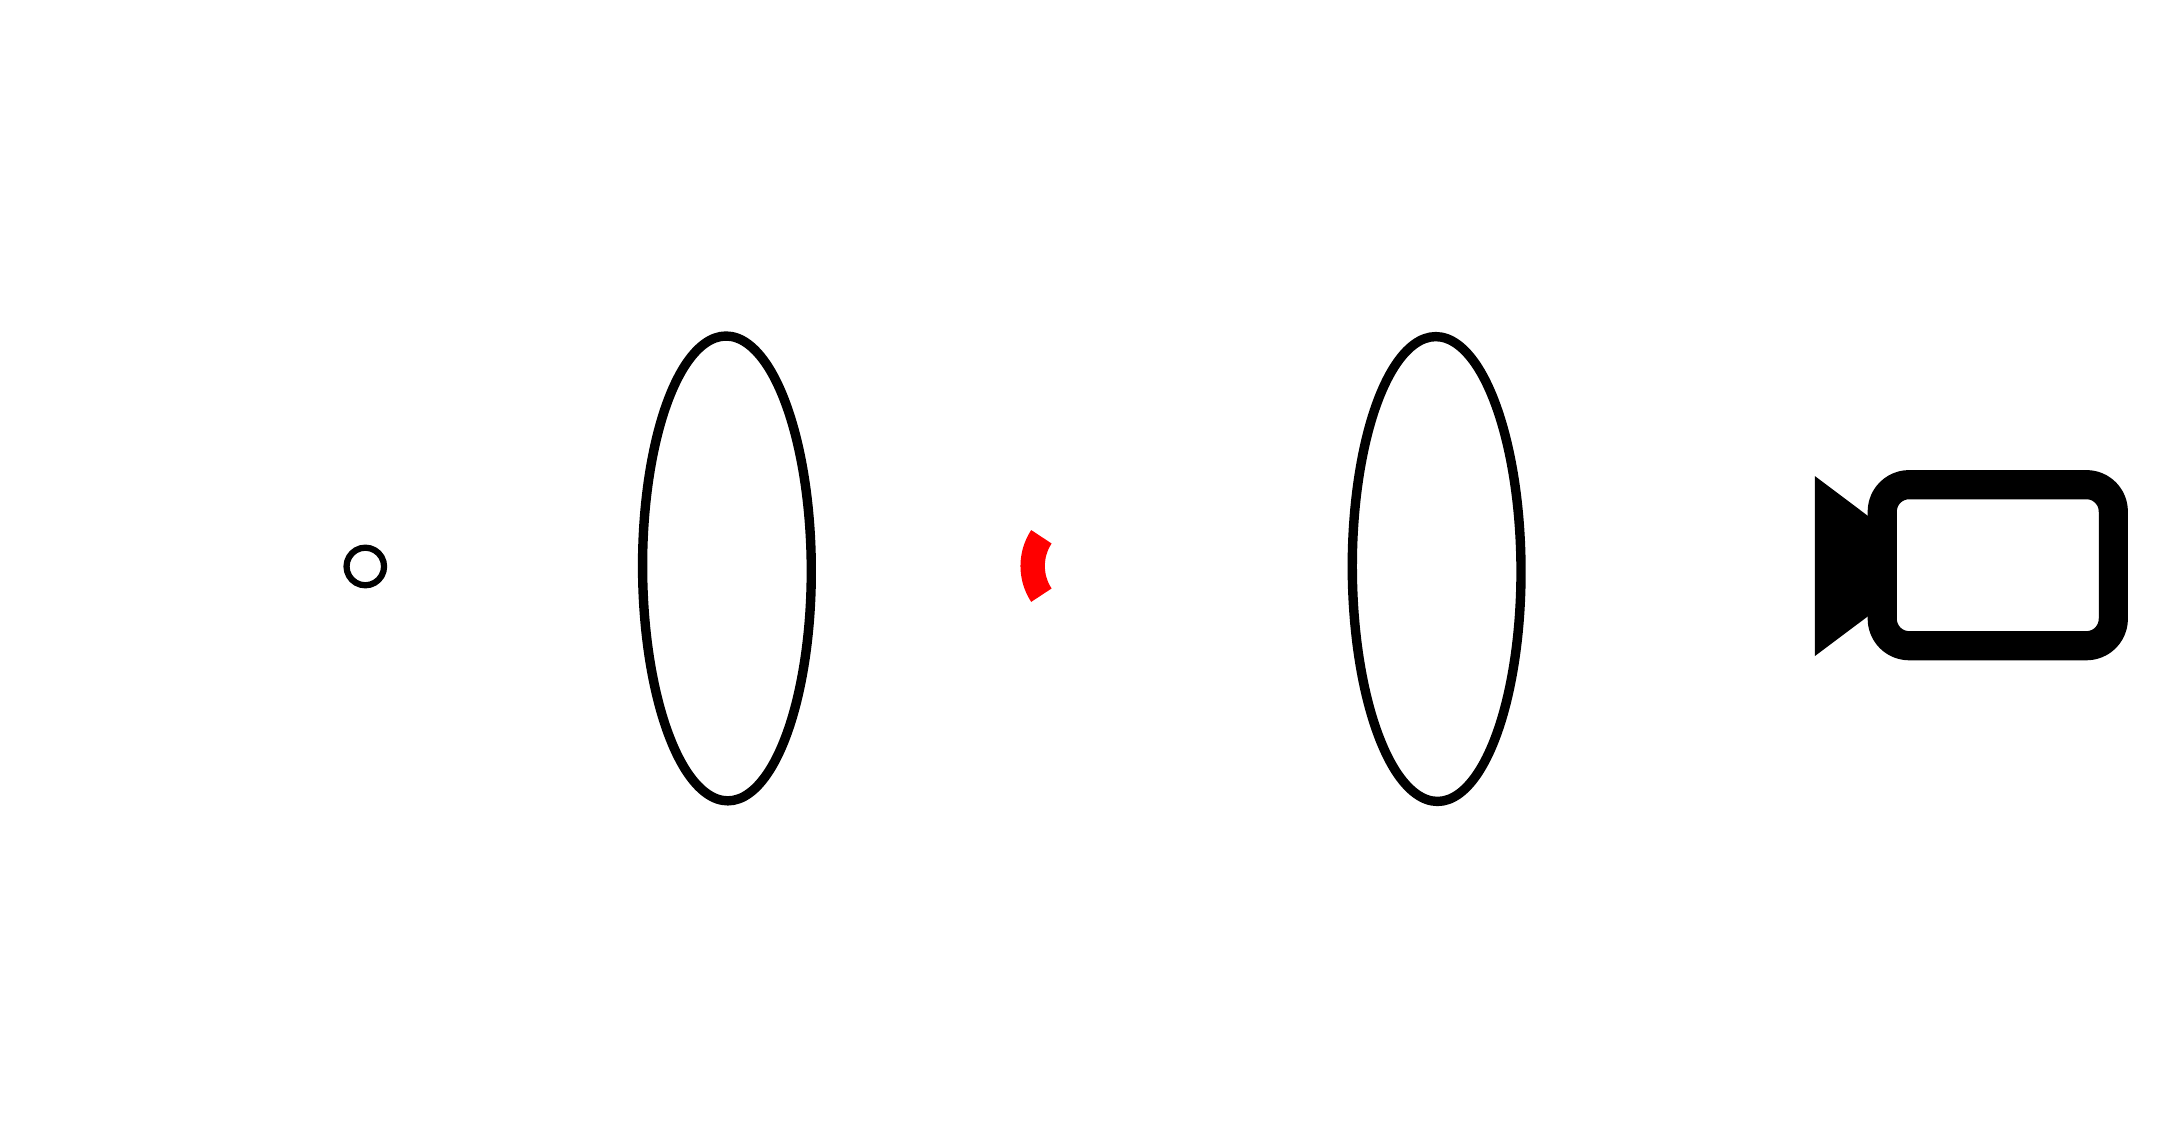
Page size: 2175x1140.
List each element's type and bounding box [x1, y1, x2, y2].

text_box [1882, 484, 2114, 646]
text_box [1814, 476, 1875, 657]
text_box [642, 0, 1747, 1140]
